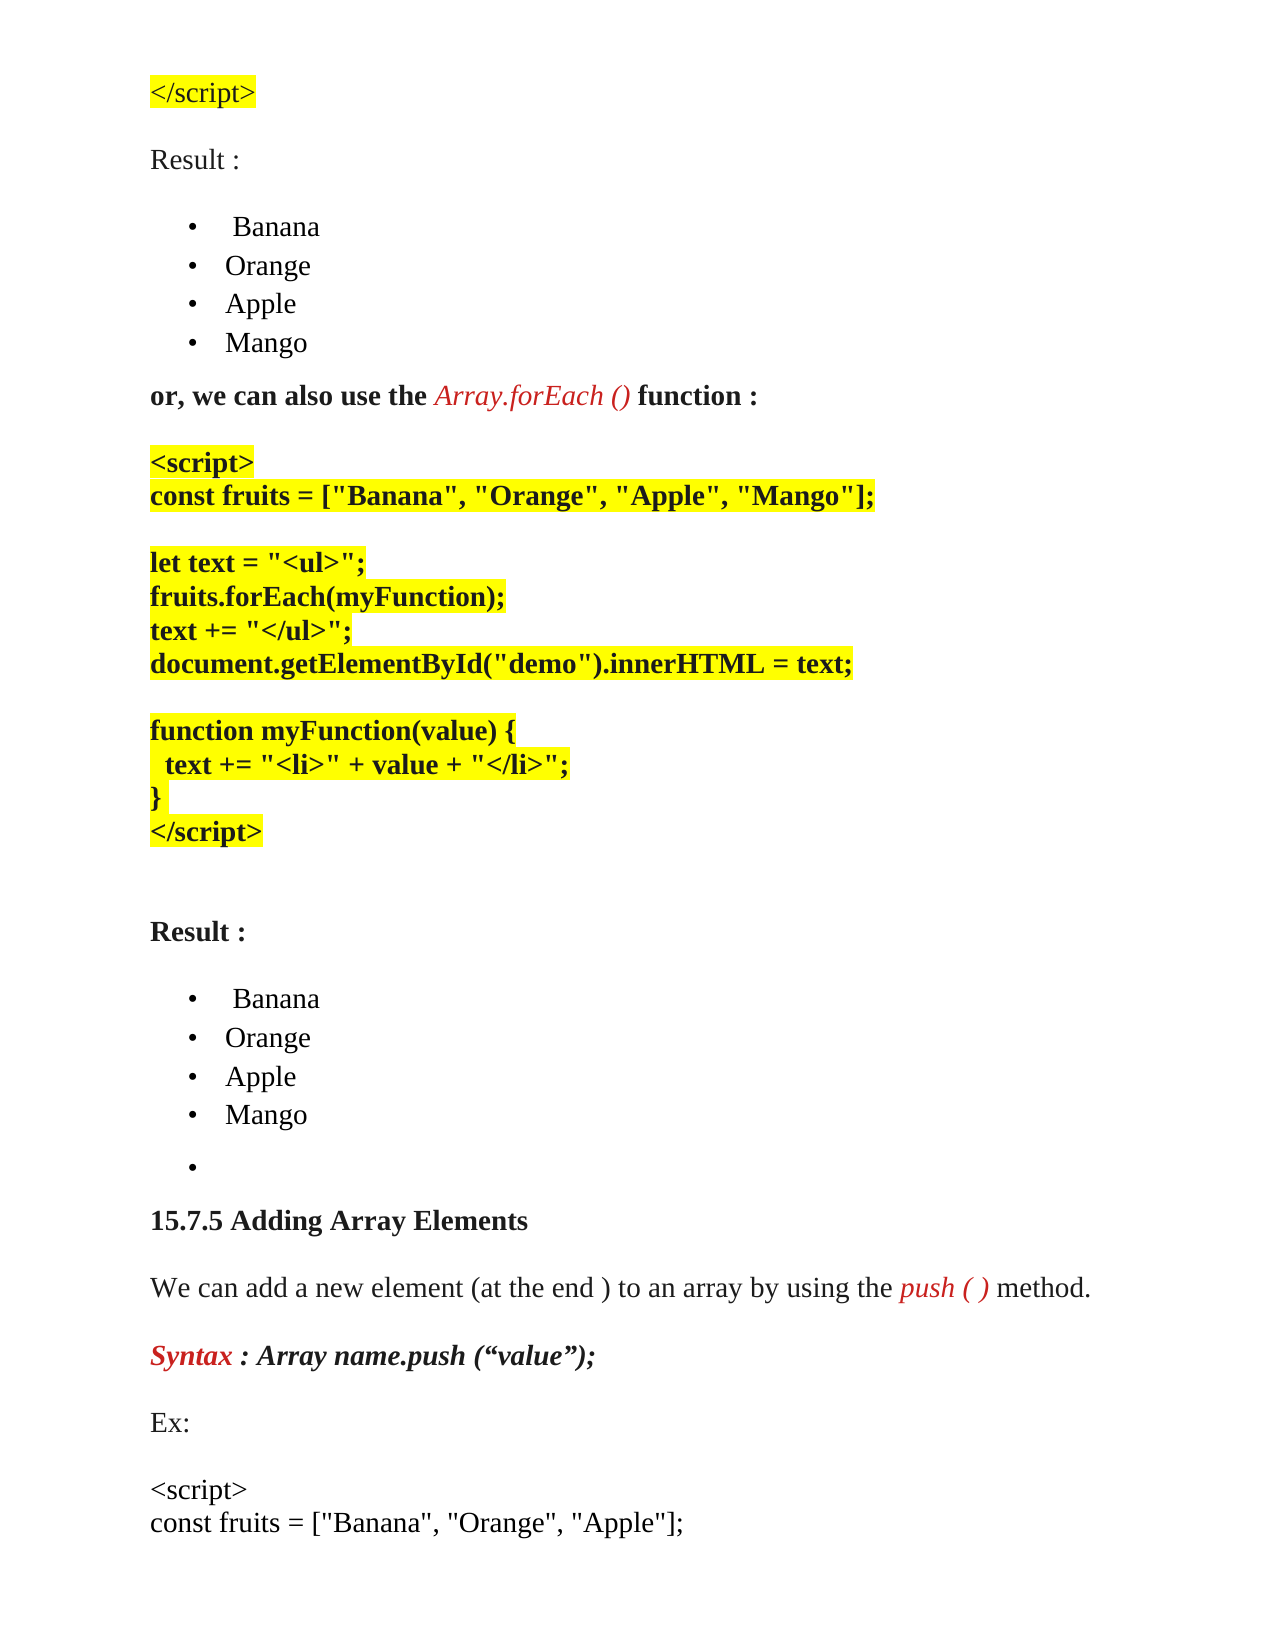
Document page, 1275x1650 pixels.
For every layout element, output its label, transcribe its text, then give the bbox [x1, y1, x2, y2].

list Apple [187, 1059, 1125, 1092]
text </script> [150, 814, 1125, 847]
list Banana [187, 209, 1125, 243]
list Banana [187, 982, 1125, 1015]
text let text = "<ul>"; [150, 546, 1125, 579]
text Result : [150, 142, 1125, 176]
text text += "<li>" + value + "</li>"; [150, 747, 1125, 780]
text </script> [150, 75, 1125, 108]
text const fruits = ["Banana", "Orange", "Apple", "Mango"]; [150, 478, 1125, 512]
text function myFunction(value) { [150, 713, 1125, 747]
text or, we can also use the Array.forEach () function : [150, 378, 1125, 411]
text 15.7.5 Adding Array Elements [150, 1203, 1125, 1237]
text const fruits = ["Banana", "Orange", "Apple"]; [150, 1505, 1125, 1539]
text text += "</ul>"; [150, 613, 1125, 646]
text <script> [150, 1472, 1125, 1505]
text <script> [150, 445, 1125, 478]
list Orange [187, 1020, 1125, 1054]
text } [150, 780, 1125, 814]
text Syntax : Array name.push (“value”); [150, 1338, 1125, 1371]
text document.getElementById("demo").innerHTML = text; [150, 646, 1125, 680]
list Apple [187, 286, 1125, 320]
list Mango [187, 325, 1125, 358]
text We can add a new element (at the end ) to an array by using the push ( ) method. [150, 1271, 1125, 1304]
text Result : [150, 914, 1125, 948]
list Mango [187, 1097, 1125, 1131]
text Ex: [150, 1405, 1125, 1438]
list Orange [187, 248, 1125, 281]
text fruits.forEach(myFunction); [150, 579, 1125, 613]
